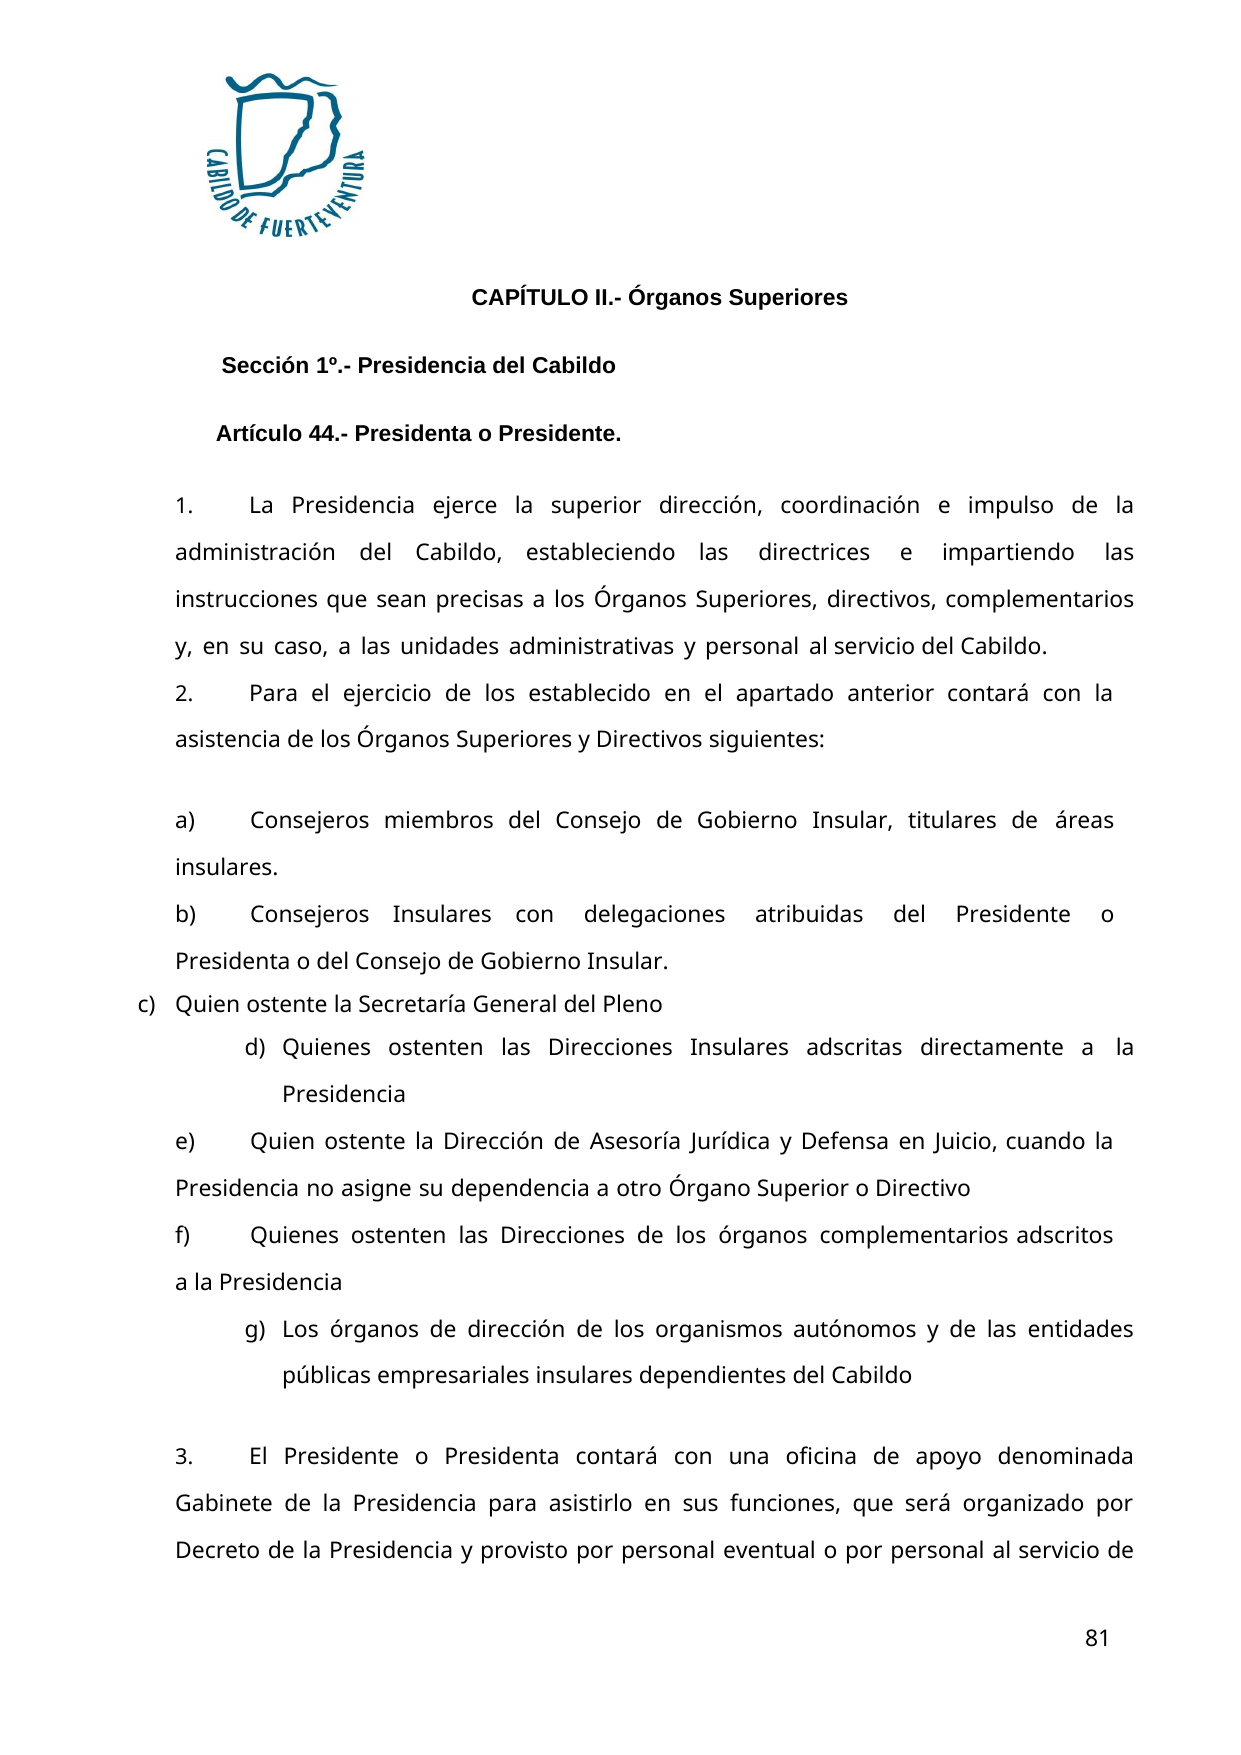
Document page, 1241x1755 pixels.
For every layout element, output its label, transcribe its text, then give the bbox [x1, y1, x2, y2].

list Quienes ostenten las Direcciones Insulares adscritas directamente a la Presidencia [244, 1031, 1134, 1109]
list Quien ostente la Dirección de Asesoría Jurídica y Defensa en Juicio, cuando la Presidencia no asigne su dependencia a otro Órgano Superior o Directivo [175, 1125, 1114, 1203]
list Los órganos de dirección de los organismos autónomos y de las entidades públicas empresariales insulares dependientes del Cabildo [244, 1313, 1134, 1390]
list Quien ostente la Secretaría General del Pleno [137, 992, 1134, 1018]
list El Presidente o Presidenta contará con una oficina de apoyo denominada Gabinete de la Presidencia para asistirlo en sus funciones, que será organizado por Decreto de la Presidencia y provisto por personal eventual o por personal al servicio de [175, 1440, 1134, 1565]
list Consejeros miembros del Consejo de Gobierno Insular, titulares de áreas insulares. [175, 804, 1114, 883]
subtitle CAPÍTULO II.- Órganos Superiores Sección 1º.- Presidencia del Cabildo [221, 283, 851, 378]
list Consejeros Insulares con delegaciones atribuidas del Presidente o Presidenta o del Consejo de Gobierno Insular. [175, 898, 1114, 976]
subtitle Artículo 44.- Presidenta o Presidente. [216, 420, 1134, 447]
list Quienes ostenten las Direcciones de los órganos complementarios adscritos a la Presidencia [175, 1219, 1114, 1297]
list Para el ejercicio de los establecido en el apartado anterior contará con la asistencia de los Órganos Superiores y Directivos siguientes: [175, 677, 1114, 754]
list La Presidencia ejerce la superior dirección, coordinación e impulso de la administración del Cabildo, estableciendo las directrices e impartiendo las instrucciones que sean precisas a los Órganos Superiores, directivos, complementarios y, en su caso, a las unidades administrativas y personal al servicio del Cabildo. [175, 489, 1134, 661]
